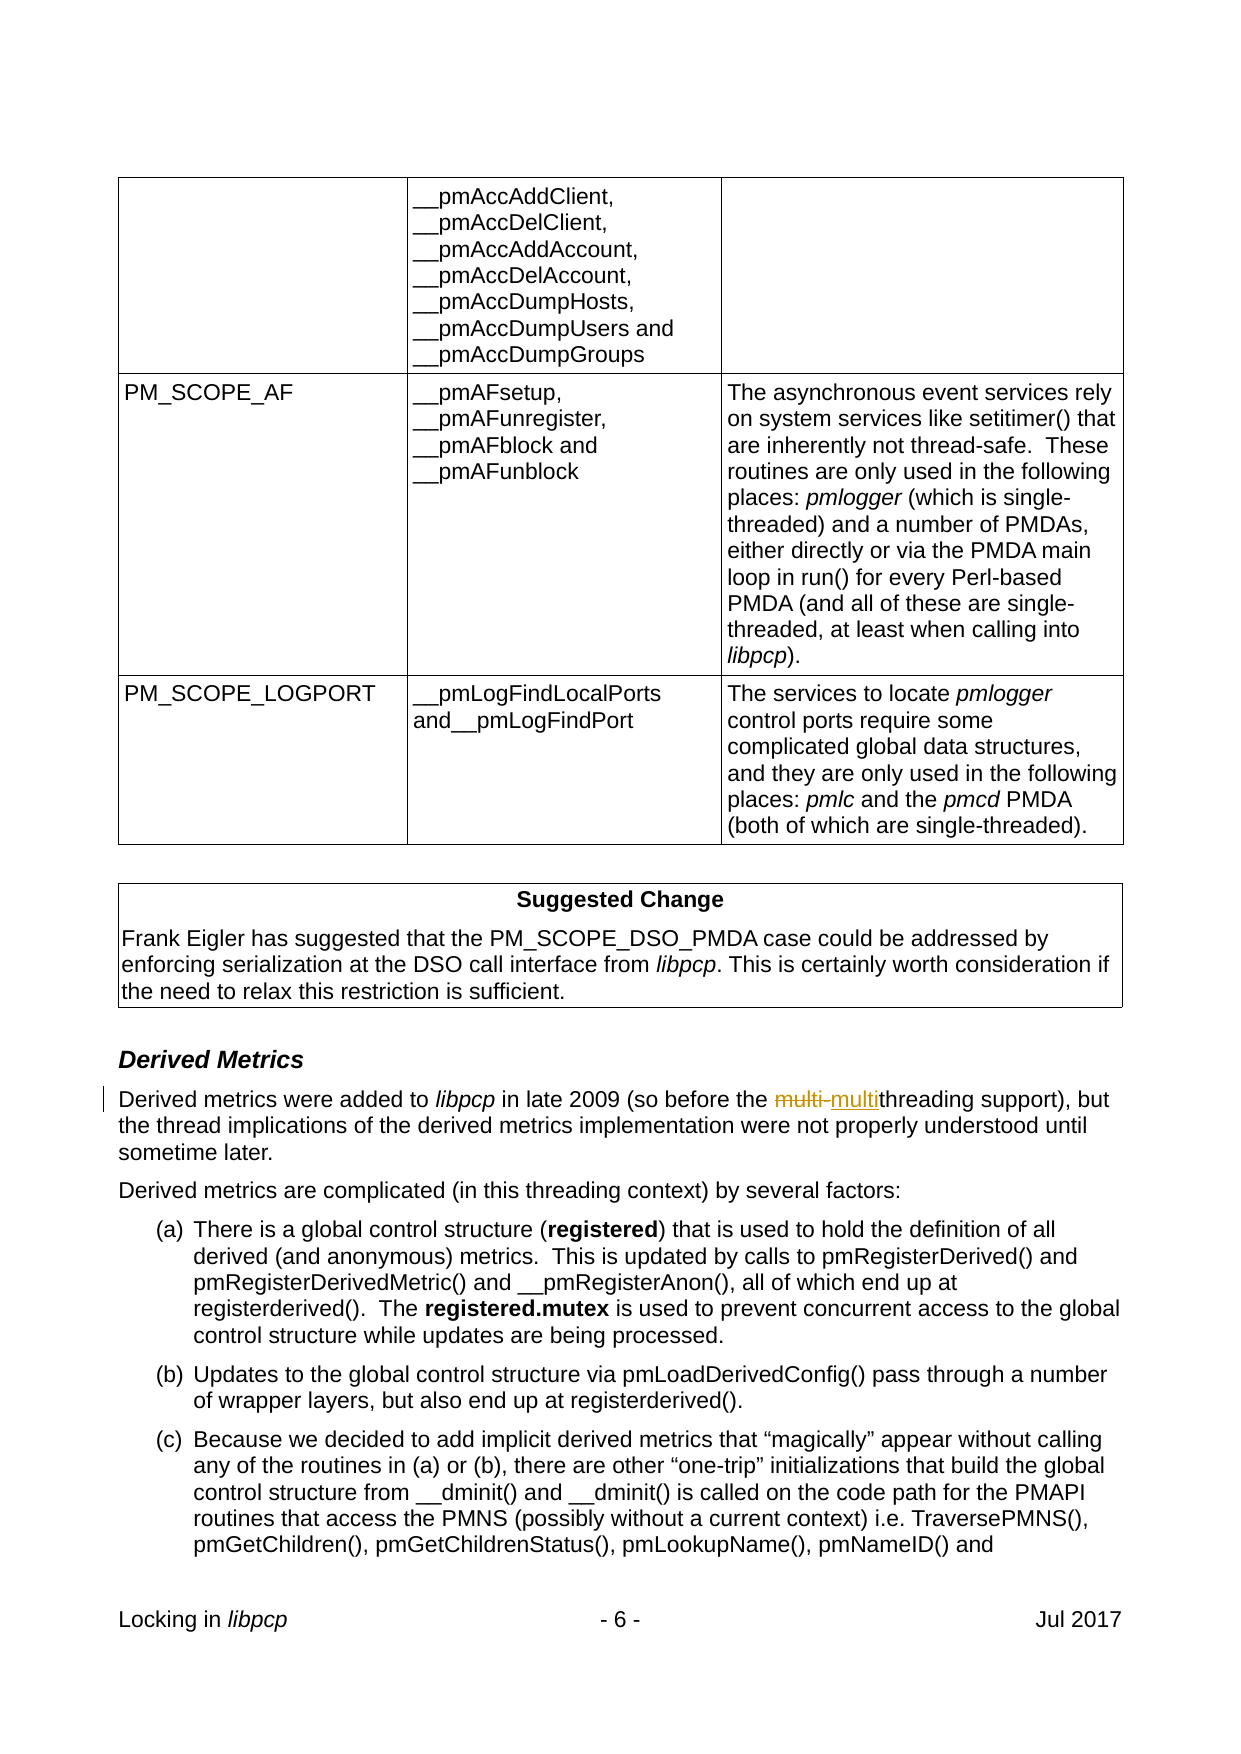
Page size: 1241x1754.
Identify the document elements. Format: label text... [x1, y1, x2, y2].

table_cell __pmAFsetup, __pmAFunregister, __pmAFblock and __pmAFunblock [408, 374, 721, 674]
table_cell [119, 178, 407, 373]
table_cell [722, 178, 1123, 373]
table_cell PM_SCOPE_AF [119, 374, 407, 674]
table_cell __pmLogFindLocalPorts and__pmLogFindPort [408, 676, 721, 844]
text Frank Eigler has suggested that the PM_SCOPE_DSO_PMDA case could be addressed by enforcing serialization at the DSO call interface from libpcp. This is certainly worth consideration if the need to relax this restriction is sufficient. [119, 922, 1122, 1007]
text Derived metrics are complicated (in this threading context) by several factors: [118, 1177, 1122, 1204]
table_cell The services to locate pmlogger control ports require some complicated global data structures, and they are only used in the following places: pmlc and the pmcd PMDA (both of which are single-threaded). [722, 676, 1123, 844]
table_cell __pmAccAddClient, __pmAccDelClient, __pmAccAddAccount, __pmAccDelAccount, __pmAccDumpHosts, __pmAccDumpUsers and __pmAccDumpGroups [408, 178, 721, 373]
text Suggested Change [119, 884, 1122, 913]
subtitle Derived Metrics [118, 1045, 1122, 1073]
list Updates to the global control structure via pmLoadDerivedConfig() pass through a number of wrapper layers, but also end up at registerderived(). [156, 1361, 1122, 1413]
list There is a global control structure (registered) that is used to hold the definition of all derived (and anonymous) metrics. This is updated by calls to pmRegisterDerived() and pmRegisterDerivedMetric() and __pmRegisterAnon(), all of which end up at registerderived(). The registered.mutex is used to prevent concurrent access to the global control structure while updates are being processed. [156, 1216, 1122, 1348]
list Because we decided to add implicit derived metrics that “magically” appear without calling any of the routines in (a) or (b), there are other “one-trip” initializations that build the global control structure from __dminit() and __dminit() is called on the code path for the PMAPI routines that access the PMNS (possibly without a current context) i.e. TraversePMNS(), pmGetChildren(), pmGetChildrenStatus(), pmLookupName(), pmNameID() and [156, 1426, 1122, 1558]
table_cell The asynchronous event services rely on system services like setitimer() that are inherently not thread-safe. These routines are only used in the following places: pmlogger (which is single-threaded) and a number of PMDAs, either directly or via the PMDA main loop in run() for every Perl-based PMDA (and all of these are single-threaded, at least when calling into libpcp). [722, 374, 1123, 674]
table_cell PM_SCOPE_LOGPORT [119, 676, 407, 844]
text Derived metrics were added to libpcp in late 2009 (so before the multithreading support), but the thread implications of the derived metrics implementation were not properly understood until sometime later. [118, 1086, 1122, 1165]
